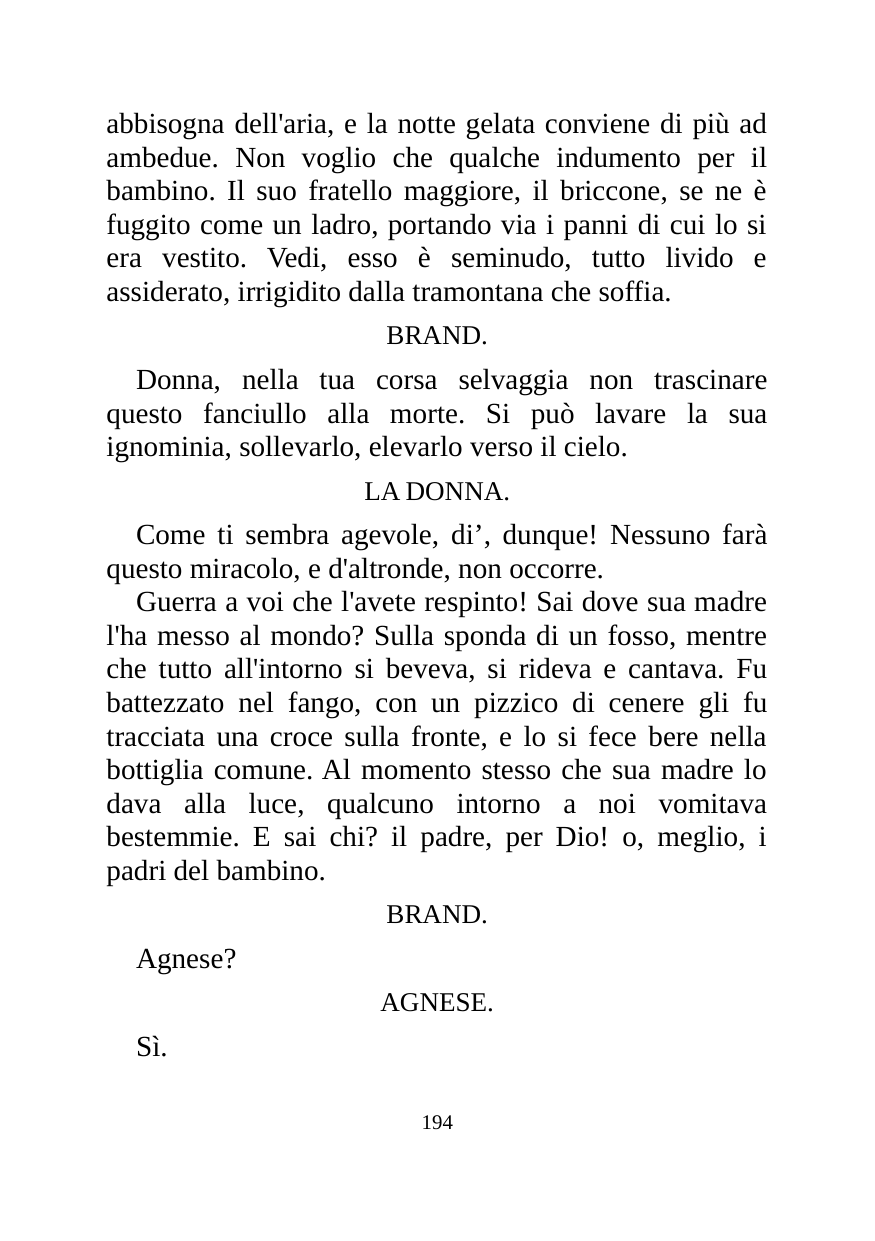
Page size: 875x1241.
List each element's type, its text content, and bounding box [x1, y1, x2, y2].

text LA DONNA. [106, 474, 768, 506]
text BRAND. [106, 319, 768, 350]
text Sì. [106, 1029, 768, 1063]
text Donna, nella tua corsa selvaggia non trascinare questo fanciullo alla morte. Si può lavare la sua ignominia, sollevarlo, elevarlo verso il cielo. [106, 362, 768, 463]
text abbisogna dell'aria, e la notte gelata conviene di più ad ambedue. Non voglio che qualche indumento per il bambino. Il suo fratello maggiore, il briccone, se ne è fuggito come un ladro, portando via i panni di cui lo si era vestito. Vedi, esso è seminudo, tutto livido e assiderato, irrigidito dalla tramontana che soffia. [106, 106, 768, 307]
text Come ti sembra agevole, di’, dunque! Nessuno farà questo miracolo, e d'altronde, non occorre. [106, 517, 768, 584]
text AGNESE. [106, 986, 768, 1018]
text Guerra a voi che l'avete respinto! Sai dove sua madre l'ha messo al mondo? Sulla sponda di un fosso, mentre che tutto all'intorno si beveva, si rideva e cantava. Fu battezzato nel fango, con un pizzico di cenere gli fu tracciata una croce sulla fronte, e lo si fece bere nella bottiglia comune. Al momento stesso che sua madre lo dava alla luce, qualcuno intorno a noi vomitava bestemmie. E sai chi? il padre, per Dio! o, meglio, i padri del bambino. [106, 584, 768, 886]
text Agnese? [106, 941, 768, 975]
text BRAND. [106, 898, 768, 929]
